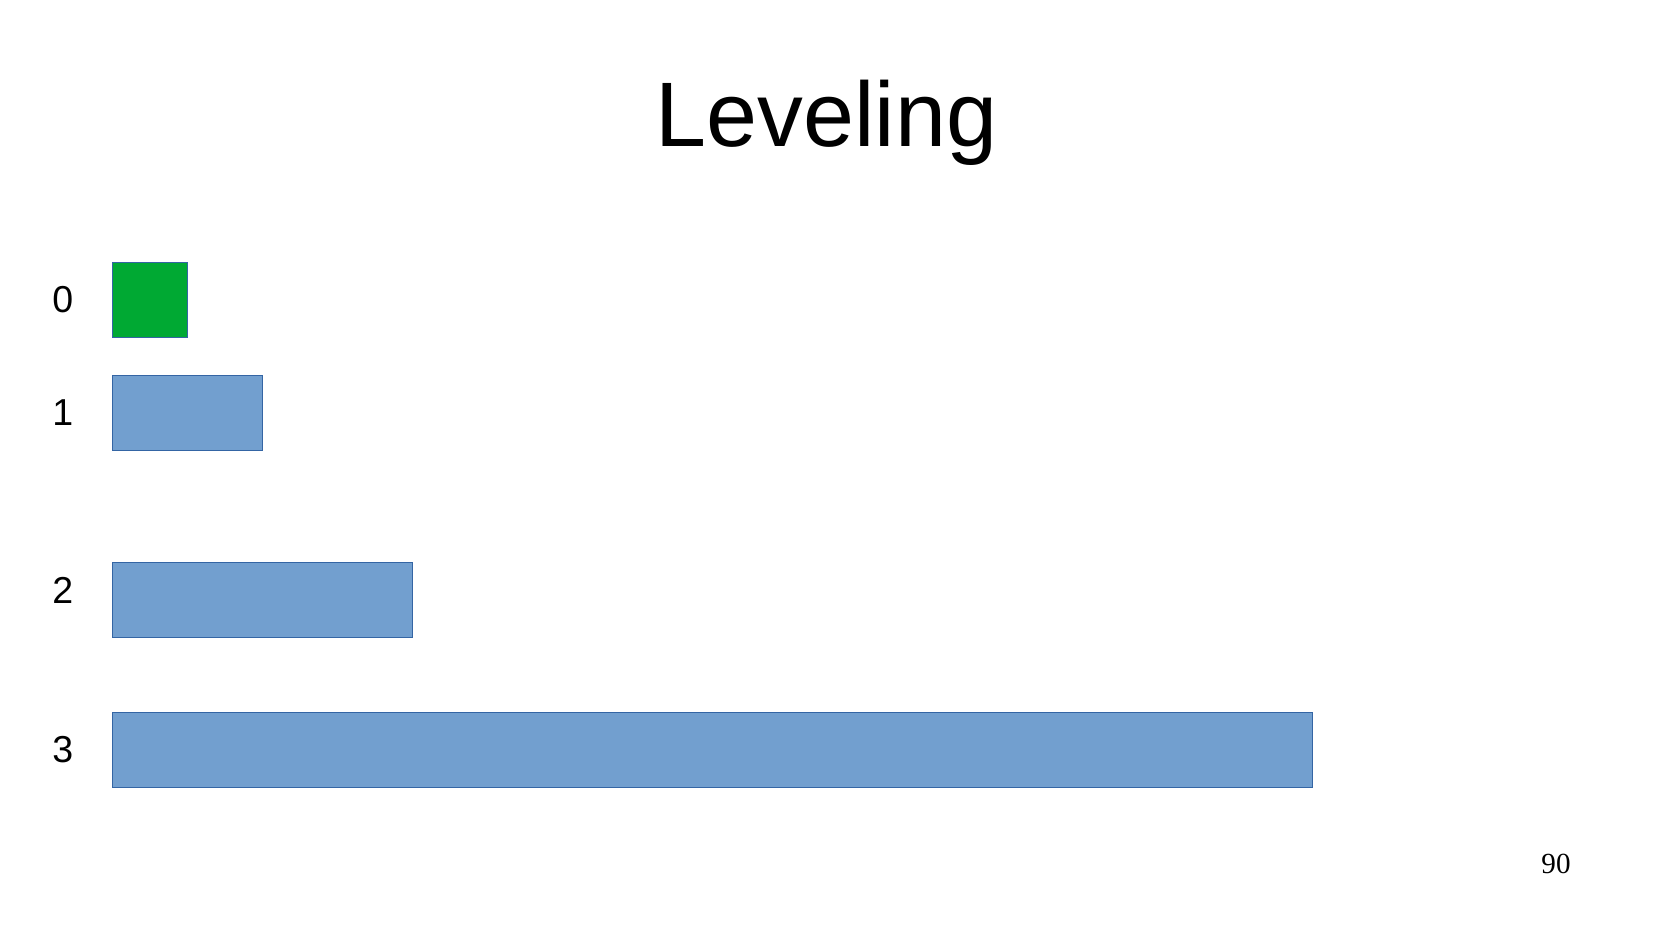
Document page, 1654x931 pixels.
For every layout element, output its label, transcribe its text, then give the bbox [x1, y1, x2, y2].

text_box [112, 262, 188, 338]
text_box 0 [37, 271, 88, 329]
text_box [112, 562, 413, 638]
text_box 2 [37, 562, 88, 620]
title Leveling [82, 37, 1571, 193]
text_box [112, 375, 263, 451]
text_box 1 [37, 384, 88, 441]
text_box 3 [37, 721, 88, 779]
text_box [112, 712, 1313, 788]
